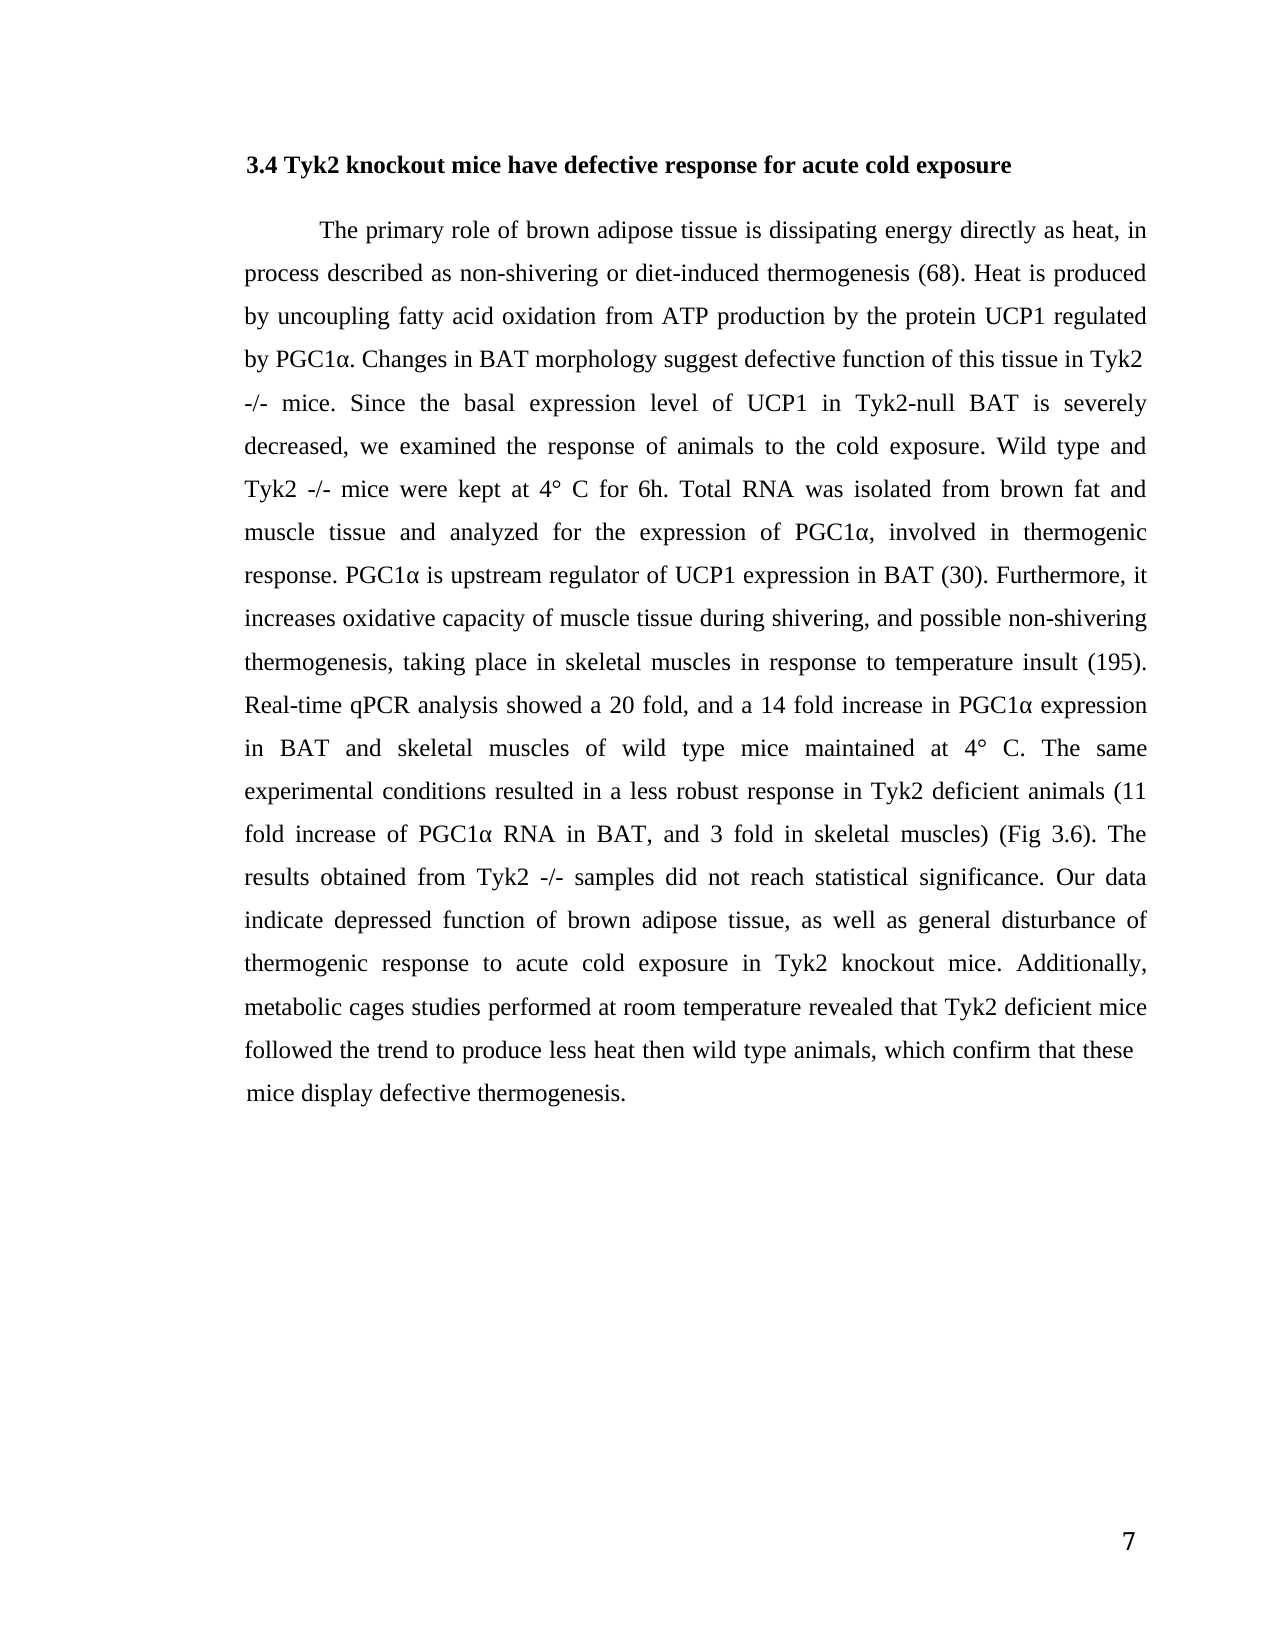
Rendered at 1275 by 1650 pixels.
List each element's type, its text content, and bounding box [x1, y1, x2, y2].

text 71 [1122, 1528, 1149, 1557]
text -/- mice. Since the basal expression level of UCP1 in Tyk2-null BAT is severely decreased, we examined the response of animals to the cold exposure. Wild type and Tyk2 -/- mice were kept at 4° C for 6h. Total RNA was isolated from brown fat and muscle tissue and analyzed for the expression of PGC1α, involved in thermogenic response. PGC1α is upstream regulator of UCP1 expression in BAT (30). Furthermore, it increases oxidative capacity of muscle tissue during shivering, and possible non-shivering thermogenesis, taking place in skeletal muscles in response to temperature insult (195). Real-time qPCR analysis showed a 20 fold, and a 14 fold increase in PGC1α expression in BAT and skeletal muscles of wild type mice maintained at 4° C. The same experimental conditions resulted in a less robust response in Tyk2 deficient animals (11 fold increase of PGC1α RNA in BAT, and 3 fold in skeletal muscles) (Fig 3.6). The results obtained from Tyk2 -/- samples did not reach statistical significance. Our data indicate depressed function of brown adipose tissue, as well as general disturbance of thermogenic response to acute cold exposure in Tyk2 knockout mice. Additionally, metabolic cages studies performed at room temperature revealed that Tyk2 deficient mice followed the trend to produce less heat then wild type animals, which confirm that these [244, 388, 1147, 1063]
text 3.4 Tyk2 knockout mice have defective response for acute cold exposure [246, 151, 1014, 179]
text The primary role of brown adipose tissue is dissipating energy directly as heat, in process described as non-shivering or diet-induced thermogenesis (68). Heat is produced by uncoupling fatty acid oxidation from ATP production by the protein UCP1 regulated by PGC1α. Changes in BAT morphology suggest defective function of this tissue in Tyk2 [244, 215, 1147, 373]
text mice display defective thermogenesis. [246, 1078, 1149, 1106]
